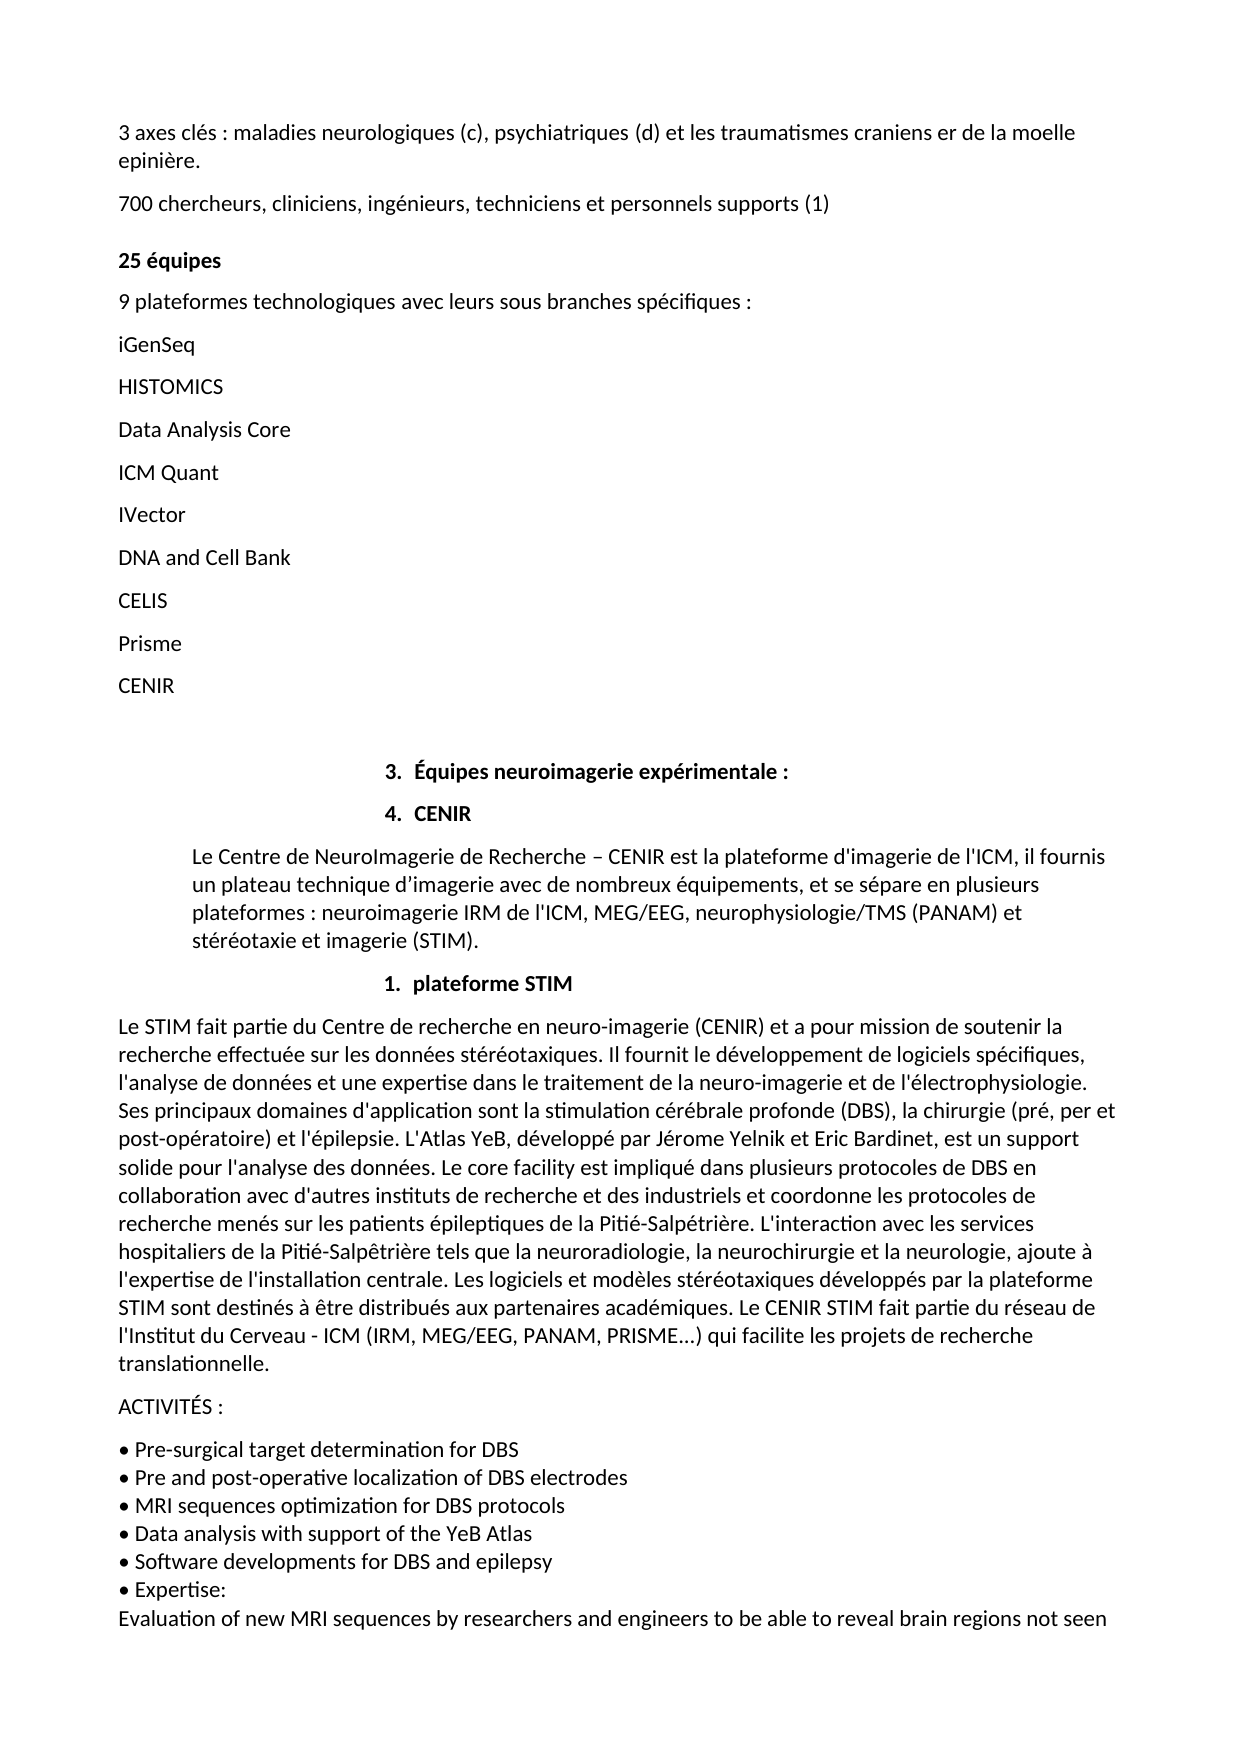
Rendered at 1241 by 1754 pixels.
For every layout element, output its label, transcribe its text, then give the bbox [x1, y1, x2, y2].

text 3 axes clés : maladies neurologiques (c), psychiatriques (d) et les traumatismes craniens er de la moelle epinière. [118, 118, 1122, 174]
text CENIR [118, 671, 1122, 699]
text Data Analysis Core [118, 415, 1122, 443]
text Prisme [118, 628, 1122, 657]
text CELIS [118, 586, 1122, 614]
text HISTOMICS [118, 372, 1122, 400]
list plateforme STIM [383, 969, 1122, 997]
text ACTIVITÉS : [118, 1392, 1122, 1420]
text 9 plateformes technologiques avec leurs sous branches spécifiques : [118, 287, 1122, 315]
list CENIR [384, 799, 1122, 827]
text iGenSeq [118, 329, 1122, 358]
text IVector [118, 500, 1122, 528]
text Le STIM fait partie du Centre de recherche en neuro-imagerie (CENIR) et a pour mission de soutenir la recherche effectuée sur les données stéréotaxiques. Il fournit le développement de logiciels spécifiques, l'analyse de données et une expertise dans le traitement de la neuro-imagerie et de l'électrophysiologie. Ses principaux domaines d'application sont la stimulation cérébrale profonde (DBS), la chirurgie (pré, per et post-opératoire) et l'épilepsie. L'Atlas YeB, développé par Jérome Yelnik et Eric Bardinet, est un support solide pour l'analyse des données. Le core facility est impliqué dans plusieurs protocoles de DBS en collaboration avec d'autres instituts de recherche et des industriels et coordonne les protocoles de recherche menés sur les patients épileptiques de la Pitié-Salpétrière. L'interaction avec les services hospitaliers de la Pitié-Salpêtrière tels que la neuroradiologie, la neurochirurgie et la neurologie, ajoute à l'expertise de l'installation centrale. Les logiciels et modèles stéréotaxiques développés par la plateforme STIM sont destinés à être distribués aux partenaires académiques. Le CENIR STIM fait partie du réseau de l'Institut du Cerveau - ICM (IRM, MEG/EEG, PANAM, PRISME...) qui facilite les projets de recherche translationnelle. [118, 1012, 1122, 1377]
text DNA and Cell Bank [118, 543, 1122, 571]
text ICM Quant [118, 458, 1122, 486]
list Le Centre de NeuroImagerie de Recherche – CENIR est la plateforme d'imagerie de l'ICM, il fournis un plateau technique d’imagerie avec de nombreux équipements, et se sépare en plusieurs plateformes : neuroimagerie IRM de l'ICM, MEG/EEG, neurophysiologie/TMS (PANAM) et stéréotaxie et imagerie (STIM). [162, 842, 1122, 954]
subtitle 25 équipes [118, 246, 1122, 274]
text • Pre-surgical target determination for DBS • Pre and post-operative localization of DBS electrodes • MRI sequences optimization for DBS protocols • Data analysis with support of the YeB Atlas • Software developments for DBS and epilepsy • Expertise: Evaluation of new MRI sequences by researchers and engineers to be able to reveal brain regions not seen [118, 1435, 1122, 1632]
list Équipes neuroimagerie expérimentale : [384, 757, 1122, 785]
text 700 chercheurs, cliniciens, ingénieurs, techniciens et personnels supports (1) [118, 189, 1122, 217]
